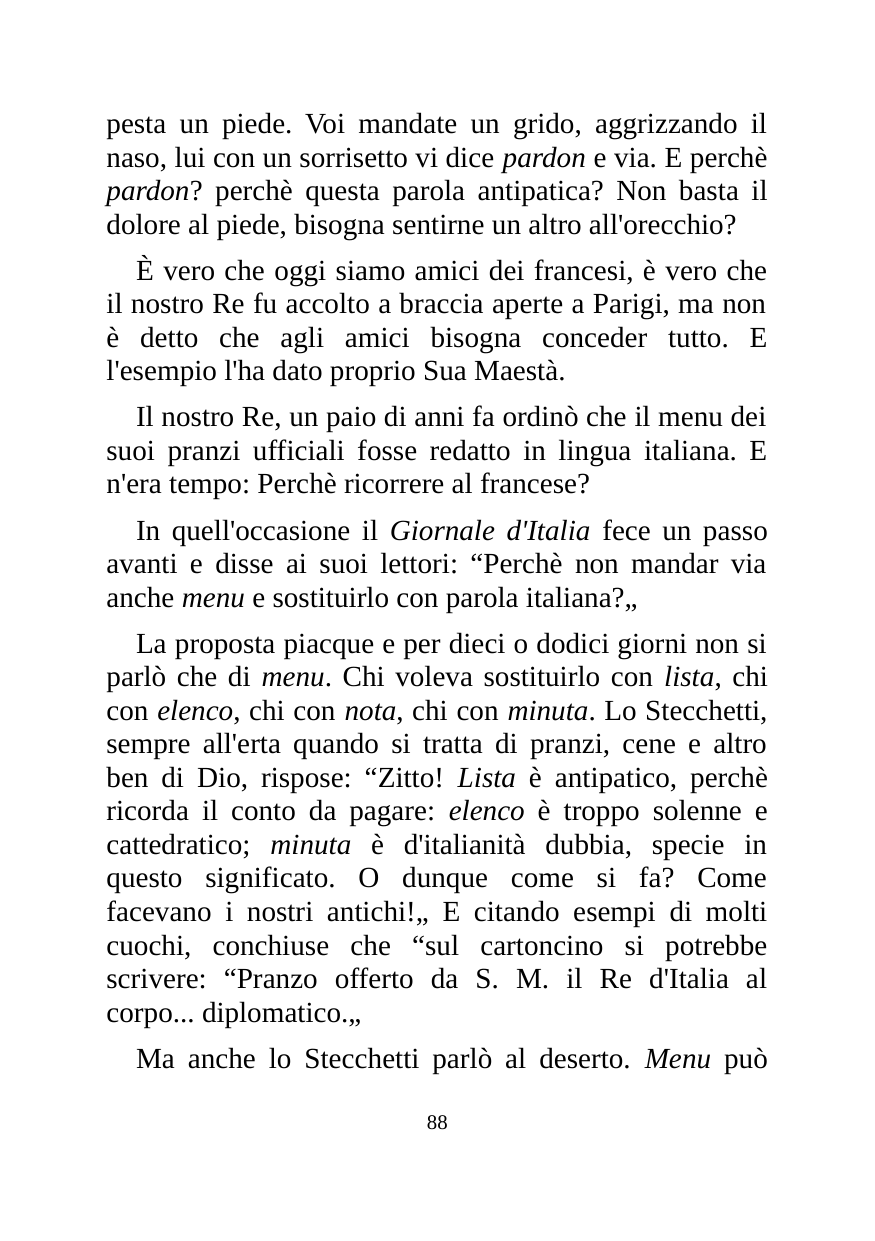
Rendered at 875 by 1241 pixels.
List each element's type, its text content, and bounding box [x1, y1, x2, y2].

text Ma anche lo Stecchetti parlò al deserto. Menu può [106, 1041, 768, 1074]
text È vero che oggi siamo amici dei francesi, è vero che il nostro Re fu accolto a braccia aperte a Parigi, ma non è detto che agli amici bisogna conceder tutto. E l'esempio l'ha dato proprio Sua Maestà. [106, 253, 768, 387]
text pesta un piede. Voi mandate un grido, aggrizzando il naso, lui con un sorrisetto vi dice pardon e via. E perchè pardon? perchè questa parola antipatica? Non basta il dolore al piede, bisogna sentirne un altro all'orecchio? [106, 106, 768, 240]
text Il nostro Re, un paio di anni fa ordinò che il menu dei suoi pranzi ufficiali fosse redatto in lingua italiana. E n'era tempo: Perchè ricorrere al francese? [106, 399, 768, 500]
text La proposta piacque e per dieci o dodici giorni non si parlò che di menu. Chi voleva sostituirlo con lista, chi con elenco, chi con nota, chi con minuta. Lo Stecchetti, sempre all'erta quando si tratta di pranzi, cene e altro ben di Dio, rispose: “Zitto! Lista è antipatico, perchè ricorda il conto da pagare: elenco è troppo solenne e cattedratico; minuta è d'italianità dubbia, specie in questo significato. O dunque come si fa? Come facevano i nostri antichi!„ E citando esempi di molti cuochi, conchiuse che “sul cartoncino si potrebbe scrivere: “Pranzo offerto da S. M. il Re d'Italia al corpo... diplomatico.„ [106, 626, 768, 1028]
text In quell'occasione il Giornale d'Italia fece un passo avanti e disse ai suoi lettori: “Perchè non mandar via anche menu e sostituirlo con parola italiana?„ [106, 513, 768, 613]
